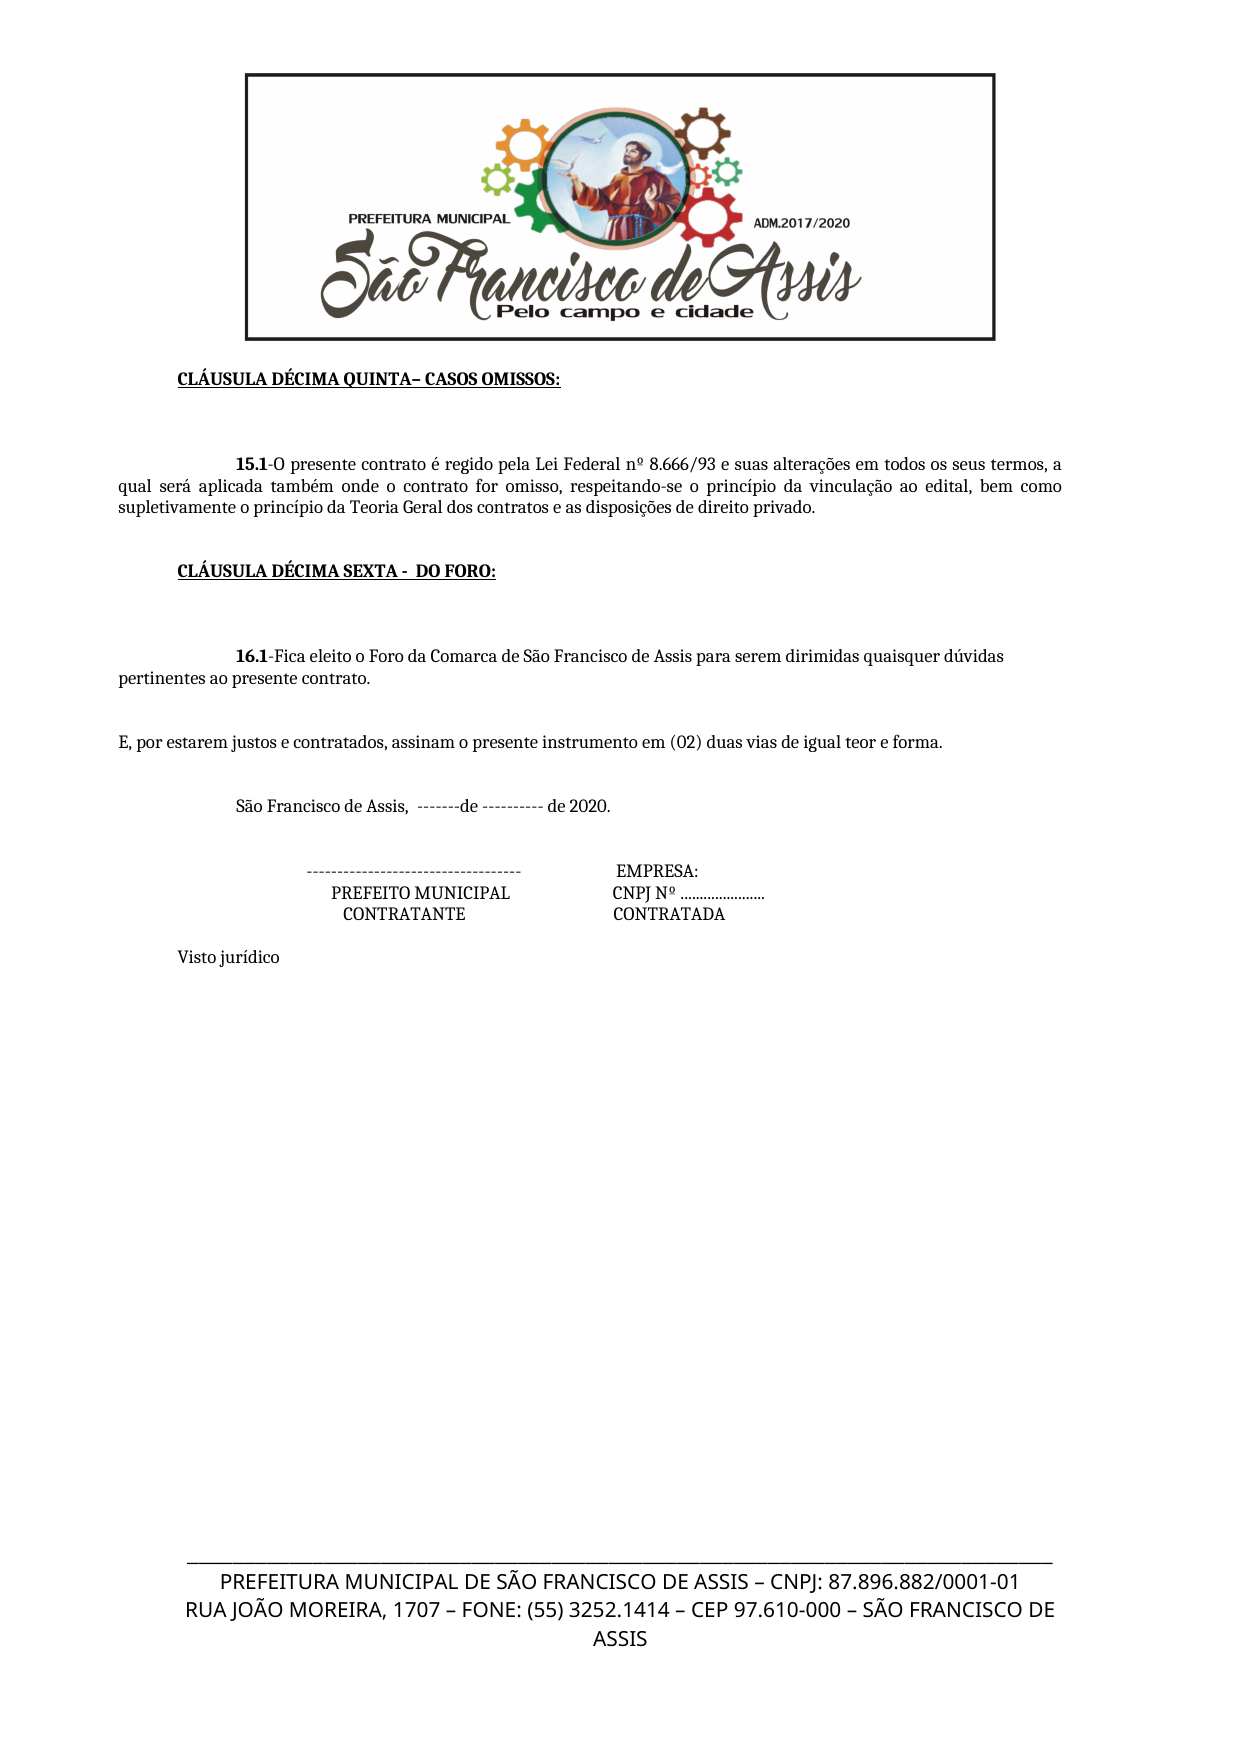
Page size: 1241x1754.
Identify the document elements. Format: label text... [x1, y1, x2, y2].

text ----------------------------------- EMPRESA: [118, 861, 1093, 882]
text São Francisco de Assis, -------de ---------- de 2020. [118, 796, 1093, 818]
text CONTRATANTE CONTRATADA [118, 904, 1093, 925]
text 15.1-O presente contrato é regido pela Lei Federal nº 8.666/93 e suas alterações em todos os seus termos, a qual será aplicada também onde o contrato for omisso, respeitando-se o princípio da vinculação ao edital, bem como supletivamente o princípio da Teoria Geral dos contratos e as disposições de direito privado. [118, 454, 1063, 518]
subtitle CLÁUSULA DÉCIMA QUINTA– CASOS OMISSOS: [177, 368, 1063, 390]
text PREFEITO MUNICIPAL CNPJ Nº ...................... [118, 882, 1093, 904]
text Visto jurídico [177, 947, 1093, 968]
text 16.1-Fica eleito o Foro da Comarca de São Francisco de Assis para serem dirimidas quaisquer dúvidas pertinentes ao presente contrato. [118, 646, 1063, 689]
subtitle CLÁUSULA DÉCIMA SEXTA - DO FORO: [177, 561, 1063, 582]
text E, por estarem justos e contratados, assinam o presente instrumento em (02) duas vias de igual teor e forma. [118, 732, 1063, 753]
